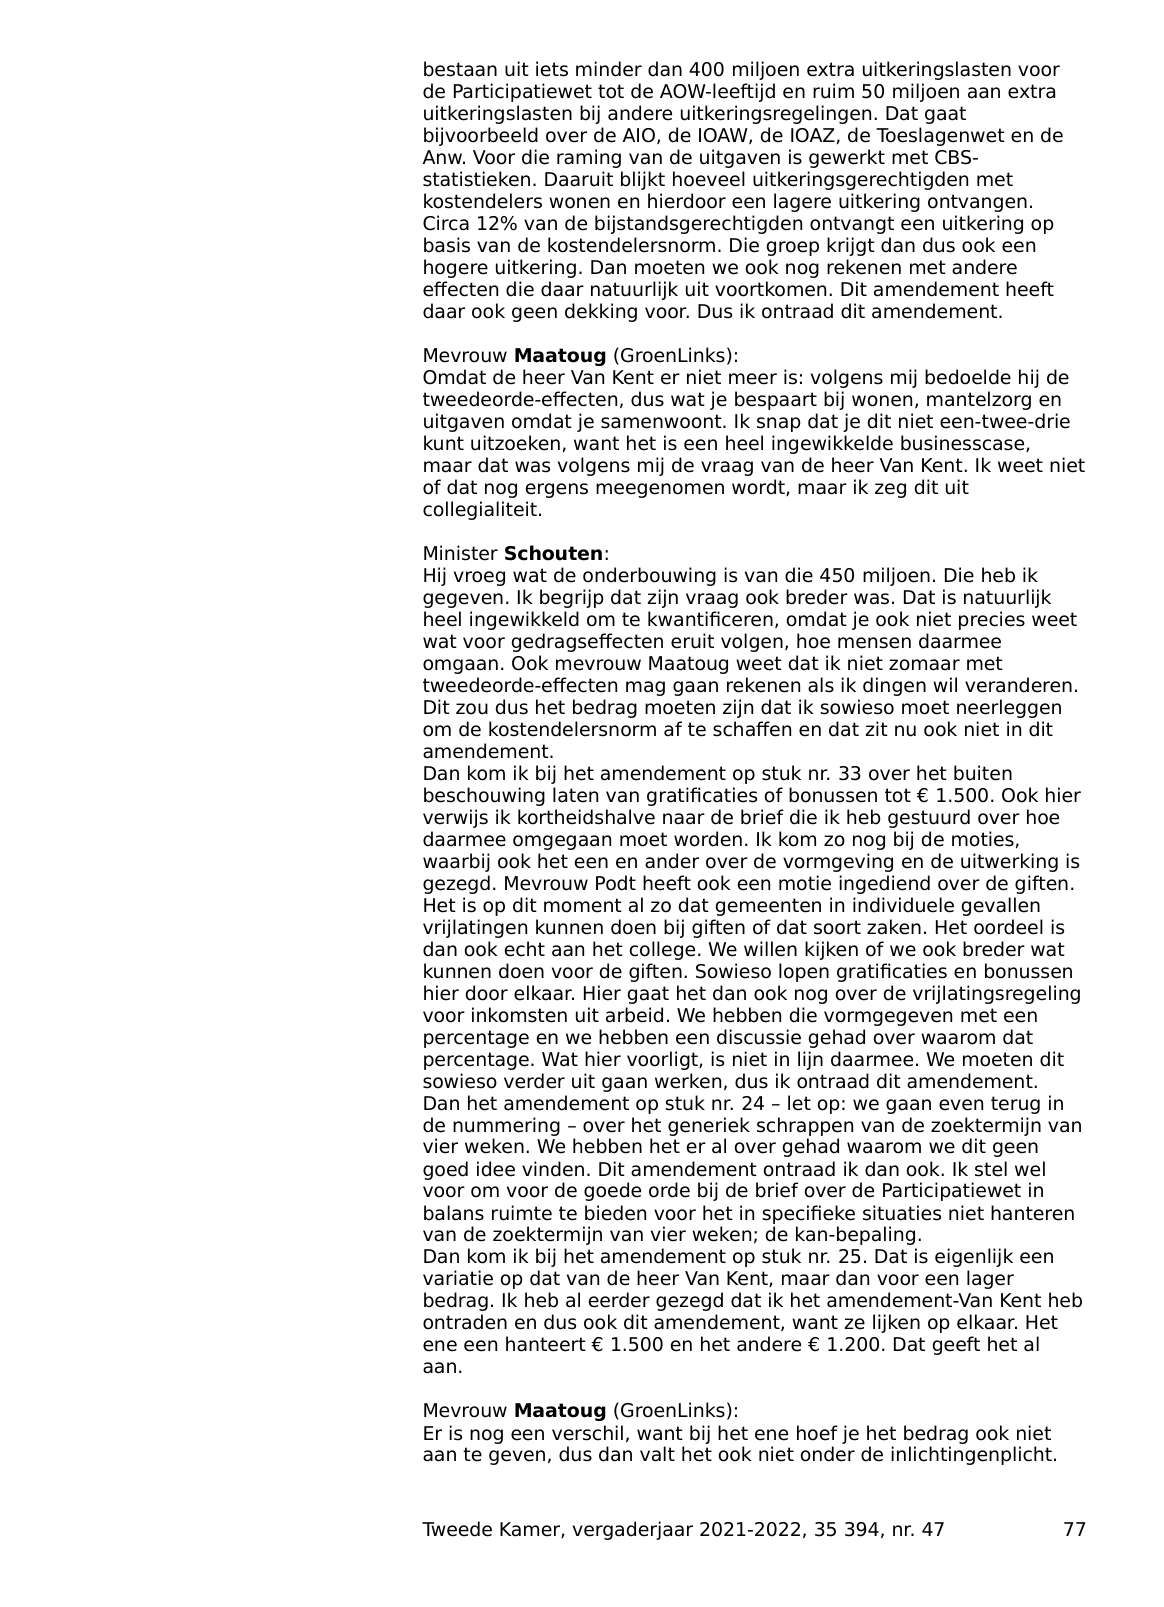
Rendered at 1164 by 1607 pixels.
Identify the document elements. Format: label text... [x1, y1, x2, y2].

text Mevrouw Maatoug (GroenLinks): [422, 345, 1087, 367]
text Omdat de heer Van Kent er niet meer is: volgens mij bedoelde hij de tweedeorde-effecten, dus wat je bespaart bij wonen, mantelzorg en uitgaven omdat je samenwoont. Ik snap dat je dit niet een-twee-drie kunt uitzoeken, want het is een heel ingewikkelde businesscase, maar dat was volgens mij de vraag van de heer Van Kent. Ik weet niet of dat nog ergens meegenomen wordt, maar ik zeg dit uit collegialiteit. [422, 367, 1087, 521]
text Er is nog een verschil, want bij het ene hoef je het bedrag ook niet aan te geven, dus dan valt het ook niet onder de inlichtingenplicht. [422, 1422, 1087, 1466]
text Mevrouw Maatoug (GroenLinks): [422, 1400, 1087, 1422]
text Dan het amendement op stuk nr. 24 – let op: we gaan even terug in de nummering – over het generiek schrappen van de zoektermijn van vier weken. We hebben het er al over gehad waarom we dit geen goed idee vinden. Dit amendement ontraad ik dan ook. Ik stel wel voor om voor de goede orde bij de brief over de Participatiewet in balans ruimte te bieden voor het in specifieke situaties niet hanteren van de zoektermijn van vier weken; de kan-bepaling. [422, 1092, 1087, 1246]
text bestaan uit iets minder dan 400 miljoen extra uitkeringslasten voor de Participatiewet tot de AOW-leeftijd en ruim 50 miljoen aan extra uitkeringslasten bij andere uitkeringsregelingen. Dat gaat bijvoorbeeld over de AIO, de IOAW, de IOAZ, de Toeslagenwet en de Anw. Voor die raming van de uitgaven is gewerkt met CBS-statistieken. Daaruit blijkt hoeveel uitkeringsgerechtigden met kostendelers wonen en hierdoor een lagere uitkering ontvangen. Circa 12% van de bijstandsgerechtigden ontvangt een uitkering op basis van de kostendelersnorm. Die groep krijgt dan dus ook een hogere uitkering. Dan moeten we ook nog rekenen met andere effecten die daar natuurlijk uit voortkomen. Dit amendement heeft daar ook geen dekking voor. Dus ik ontraad dit amendement. [422, 59, 1087, 323]
text Dan kom ik bij het amendement op stuk nr. 33 over het buiten beschouwing laten van gratificaties of bonussen tot € 1.500. Ook hier verwijs ik kortheidshalve naar de brief die ik heb gestuurd over hoe daarmee omgegaan moet worden. Ik kom zo nog bij de moties, waarbij ook het een en ander over de vormgeving en de uitwerking is gezegd. Mevrouw Podt heeft ook een motie ingediend over de giften. Het is op dit moment al zo dat gemeenten in individuele gevallen vrijlatingen kunnen doen bij giften of dat soort zaken. Het oordeel is dan ook echt aan het college. We willen kijken of we ook breder wat kunnen doen voor de giften. Sowieso lopen gratificaties en bonussen hier door elkaar. Hier gaat het dan ook nog over de vrijlatingsregeling voor inkomsten uit arbeid. We hebben die vormgegeven met een percentage en we hebben een discussie gehad over waarom dat percentage. Wat hier voorligt, is niet in lijn daarmee. We moeten dit sowieso verder uit gaan werken, dus ik ontraad dit amendement. [422, 763, 1087, 1092]
text Minister Schouten: [422, 543, 1087, 565]
text Hij vroeg wat de onderbouwing is van die 450 miljoen. Die heb ik gegeven. Ik begrijp dat zijn vraag ook breder was. Dat is natuurlijk heel ingewikkeld om te kwantificeren, omdat je ook niet precies weet wat voor gedragseffecten eruit volgen, hoe mensen daarmee omgaan. Ook mevrouw Maatoug weet dat ik niet zomaar met tweedeorde-effecten mag gaan rekenen als ik dingen wil veranderen. Dit zou dus het bedrag moeten zijn dat ik sowieso moet neerleggen om de kostendelersnorm af te schaffen en dat zit nu ook niet in dit amendement. [422, 565, 1087, 763]
text Dan kom ik bij het amendement op stuk nr. 25. Dat is eigenlijk een variatie op dat van de heer Van Kent, maar dan voor een lager bedrag. Ik heb al eerder gezegd dat ik het amendement-Van Kent heb ontraden en dus ook dit amendement, want ze lijken op elkaar. Het ene een hanteert € 1.500 en het andere € 1.200. Dat geeft het al aan. [422, 1246, 1087, 1378]
